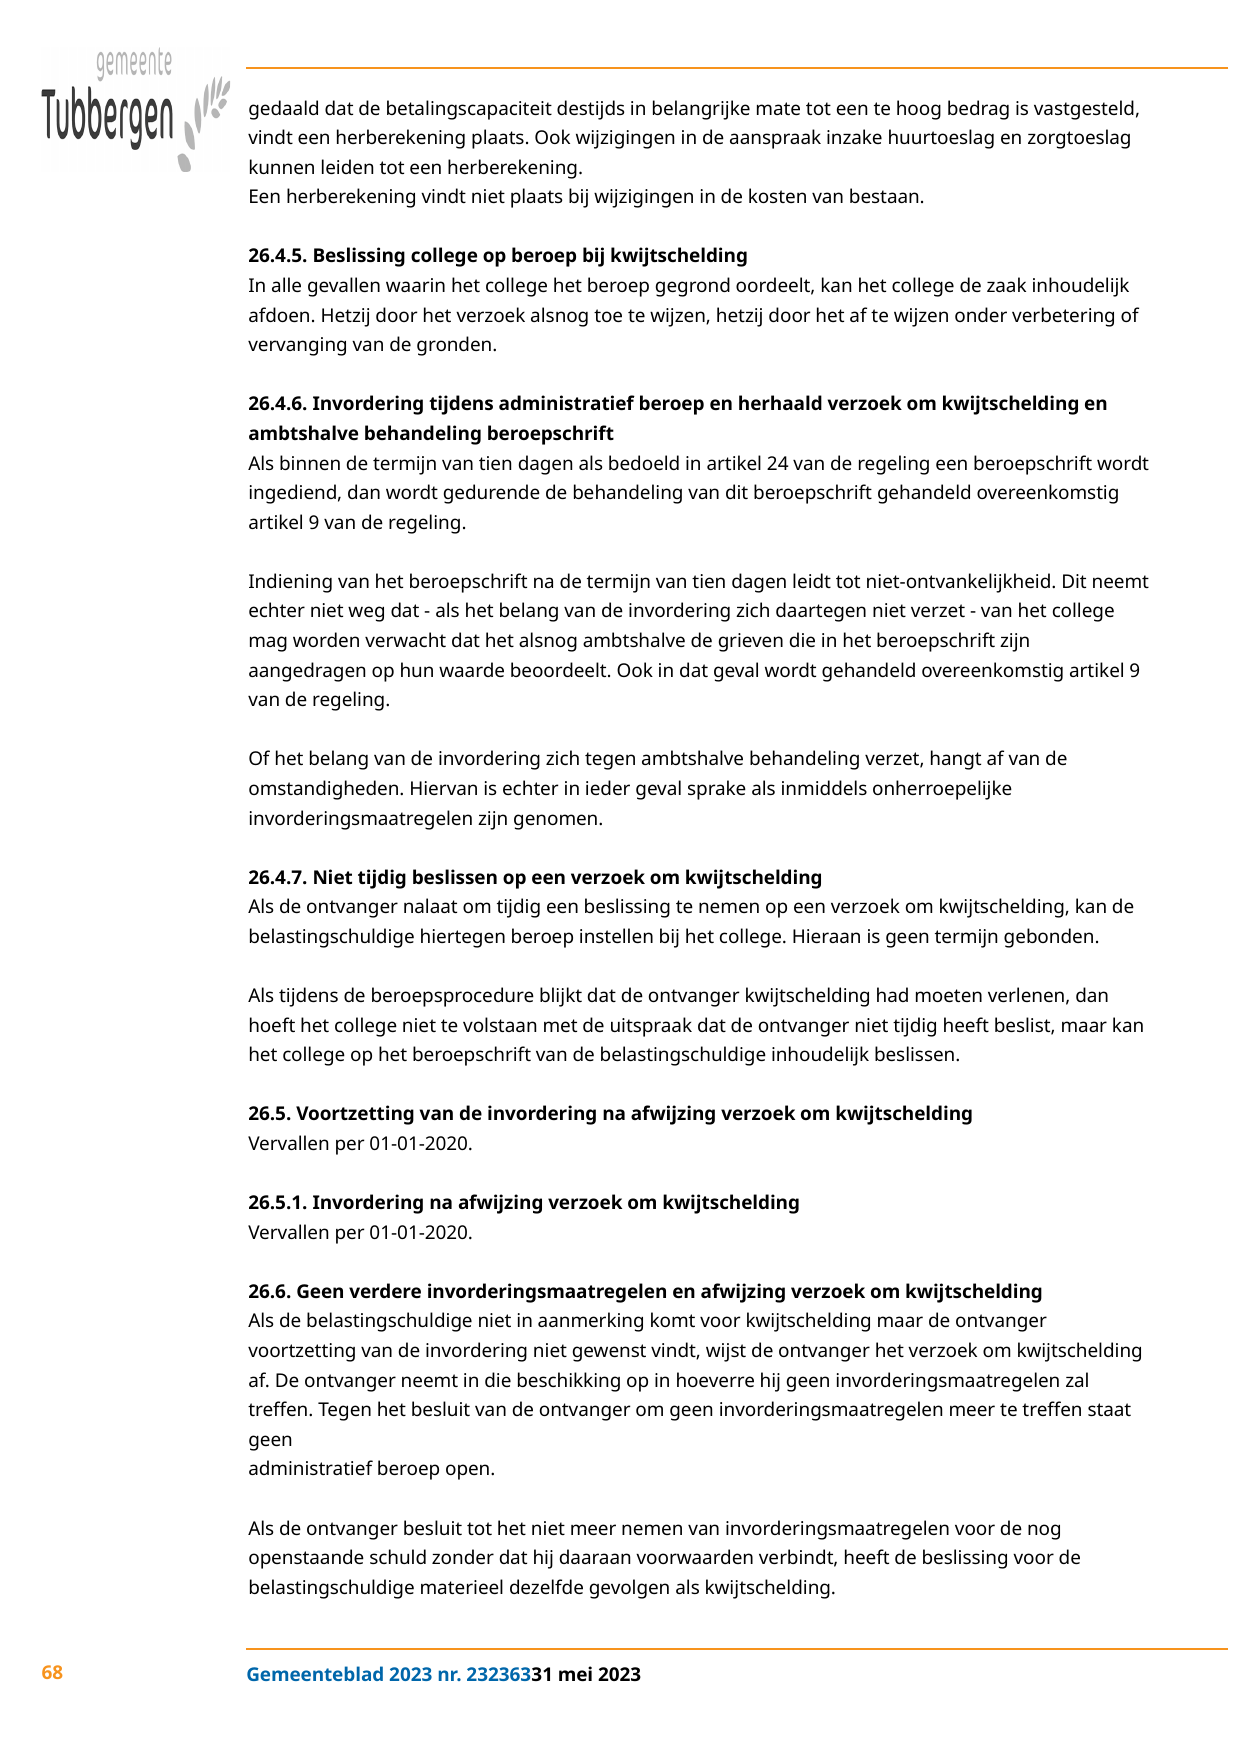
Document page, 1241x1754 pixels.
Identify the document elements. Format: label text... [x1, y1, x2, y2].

picture [41, 47, 231, 172]
text 26.4.6. Invordering tijdens administratief beroep en herhaald verzoek om kwijtschelding en ambtshalve behandeling beroepschrift [248, 391, 1152, 446]
text Als de ontvanger besluit tot het niet meer nemen van invorderingsmaatregelen voor de nog openstaande schuld zonder dat hij daaraan voorwaarden verbindt, heeft de beslissing voor de belastingschuldige materieel dezelfde gevolgen als kwijtschelding. [248, 1515, 1152, 1600]
text Als binnen de termijn van tien dagen als bedoeld in artikel 24 van de regeling een beroepschrift wordt ingediend, dan wordt gedurende de behandeling van dit beroepschrift gehandeld overeenkomstig artikel 9 van de regeling. [248, 450, 1152, 535]
text In alle gevallen waarin het college het beroep gegrond oordeelt, kan het college de zaak inhoudelijk afdoen. Hetzij door het verzoek alsnog toe te wijzen, hetzij door het af te wijzen onder verbetering of vervanging van de gronden. [248, 272, 1152, 357]
text Als de belastingschuldige niet in aanmerking komt voor kwijtschelding maar de ontvanger voortzetting van de invordering niet gewenst vindt, wijst de ontvanger het verzoek om kwijtschelding af. De ontvanger neemt in die beschikking op in hoeverre hij geen invorderingsmaatregelen zal treffen. Tegen het besluit van de ontvanger om geen invorderingsmaatregelen meer te treffen staat geen [248, 1308, 1152, 1452]
text Indiening van het beroepschrift na de termijn van tien dagen leidt tot niet-ontvankelijkheid. Dit neemt echter niet weg dat - als het belang van de invordering zich daartegen niet verzet - van het college mag worden verwacht dat het alsnog ambtshalve de grieven die in het beroepschrift zijn aangedragen op hun waarde beoordeelt. Ook in dat geval wordt gehandeld overeenkomstig artikel 9 van de regeling. [248, 568, 1152, 712]
text 26.5.1. Invordering na afwijzing verzoek om kwijtschelding [248, 1189, 1152, 1215]
text Als de ontvanger nalaat om tijdig een beslissing te nemen op een verzoek om kwijtschelding, kan de belastingschuldige hiertegen beroep instellen bij het college. Hieraan is geen termijn gebonden. [248, 893, 1152, 949]
text gedaald dat de betalingscapaciteit destijds in belangrijke mate tot een te hoog bedrag is vastgesteld, vindt een herberekening plaats. Ook wijzigingen in de aanspraak inzake huurtoeslag en zorgtoeslag kunnen leiden tot een herberekening. [248, 95, 1152, 180]
text Een herberekening vindt niet plaats bij wijzigingen in de kosten van bestaan. [248, 183, 1152, 209]
text Als tijdens de beroepsprocedure blijkt dat de ontvanger kwijtschelding had moeten verlenen, dan hoeft het college niet te volstaan met de uitspraak dat de ontvanger niet tijdig heeft beslist, maar kan het college op het beroepschrift van de belastingschuldige inhoudelijk beslissen. [248, 982, 1152, 1067]
text 26.4.7. Niet tijdig beslissen op een verzoek om kwijtschelding [248, 864, 1152, 890]
text Vervallen per 01-01-2020. [248, 1219, 1152, 1245]
text 26.6. Geen verdere invorderingsmaatregelen en afwijzing verzoek om kwijtschelding [248, 1278, 1152, 1304]
text 26.5. Voortzetting van de invordering na afwijzing verzoek om kwijtschelding [248, 1101, 1152, 1126]
text administratief beroep open. [248, 1456, 1152, 1481]
text 26.4.5. Beslissing college op beroep bij kwijtschelding [248, 243, 1152, 268]
text Vervallen per 01-01-2020. [248, 1130, 1152, 1156]
text Of het belang van de invordering zich tegen ambtshalve behandeling verzet, hangt af van de omstandigheden. Hiervan is echter in ieder geval sprake als inmiddels onherroepelijke invorderingsmaatregelen zijn genomen. [248, 746, 1152, 831]
